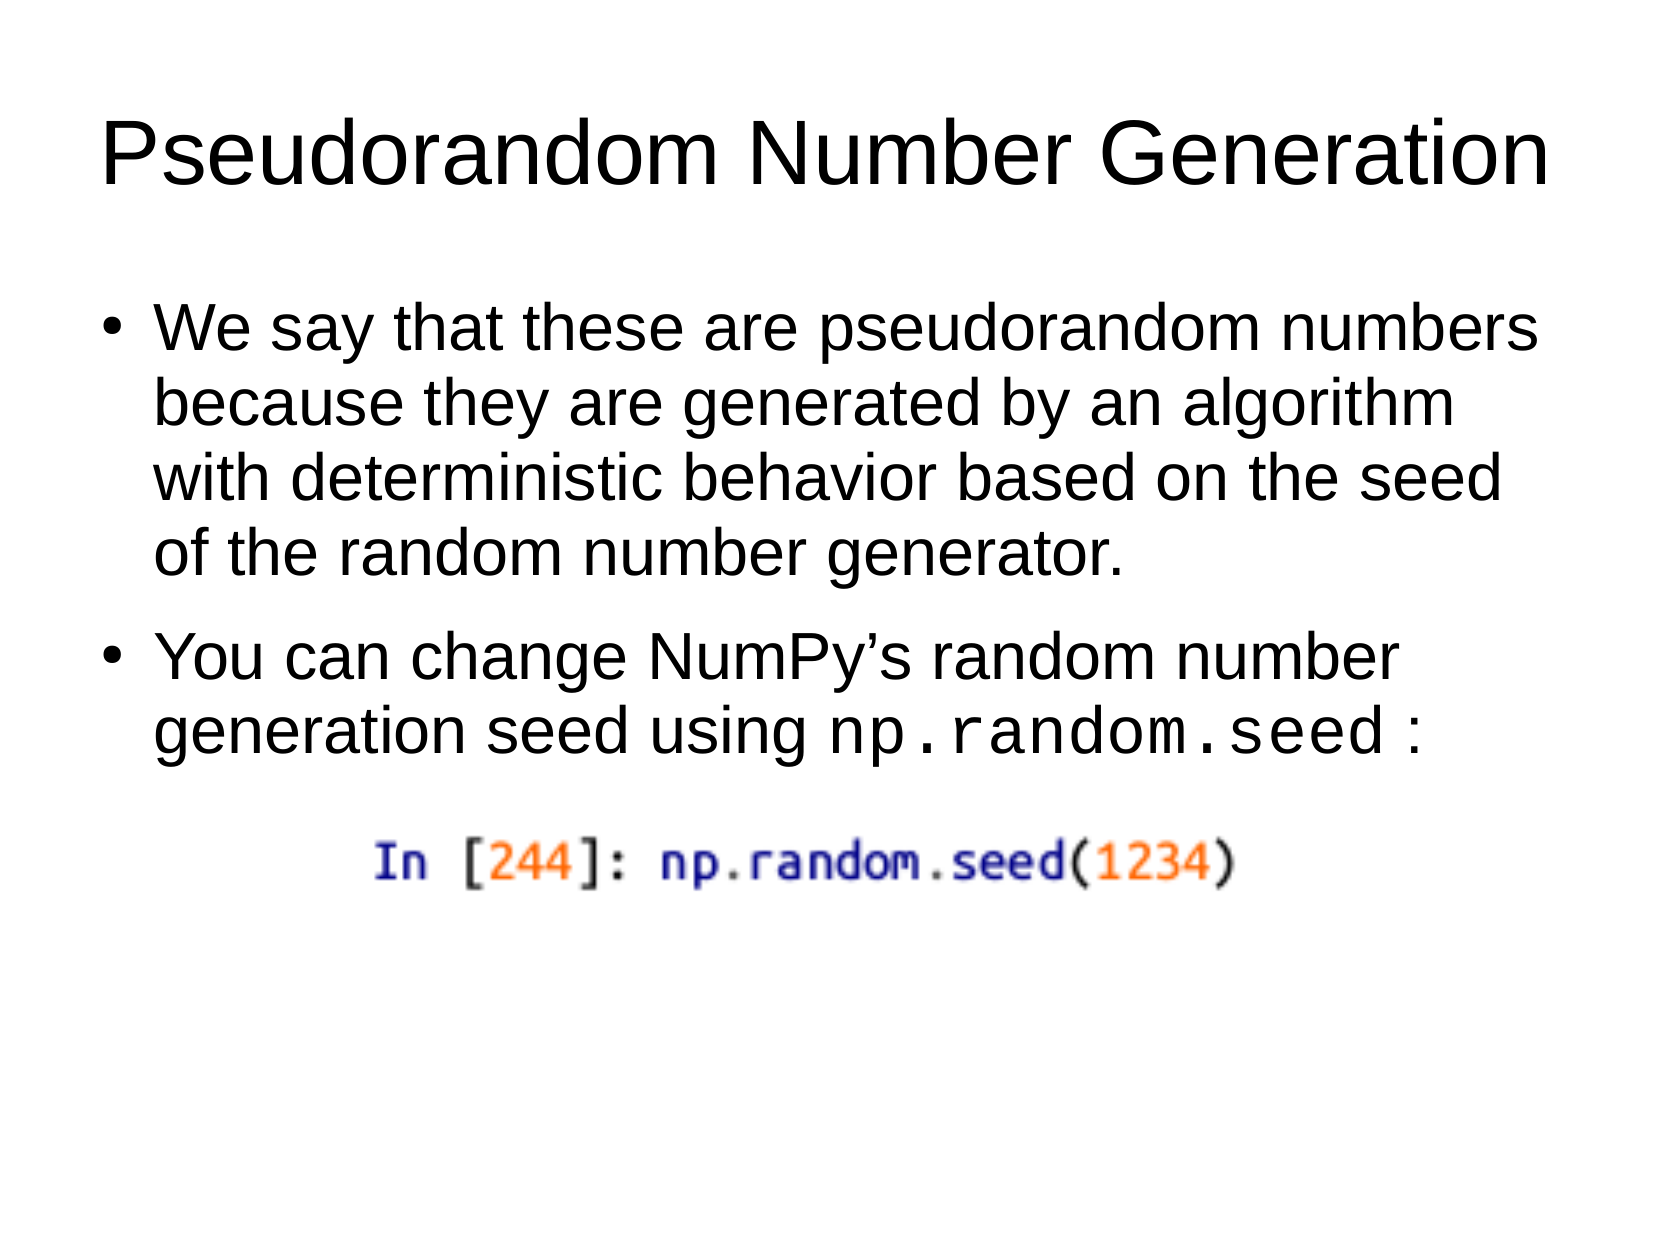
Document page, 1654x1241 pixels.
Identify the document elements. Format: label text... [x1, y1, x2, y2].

list We say that these are pseudorandom numbers because they are generated by an algorithm with deterministic behavior based on the seed of the random number generator. You can change NumPy’s random number generation seed using np.random.seed : [82, 290, 1571, 1010]
picture [366, 824, 1267, 931]
title Pseudorandom Number Generation [82, 49, 1571, 257]
